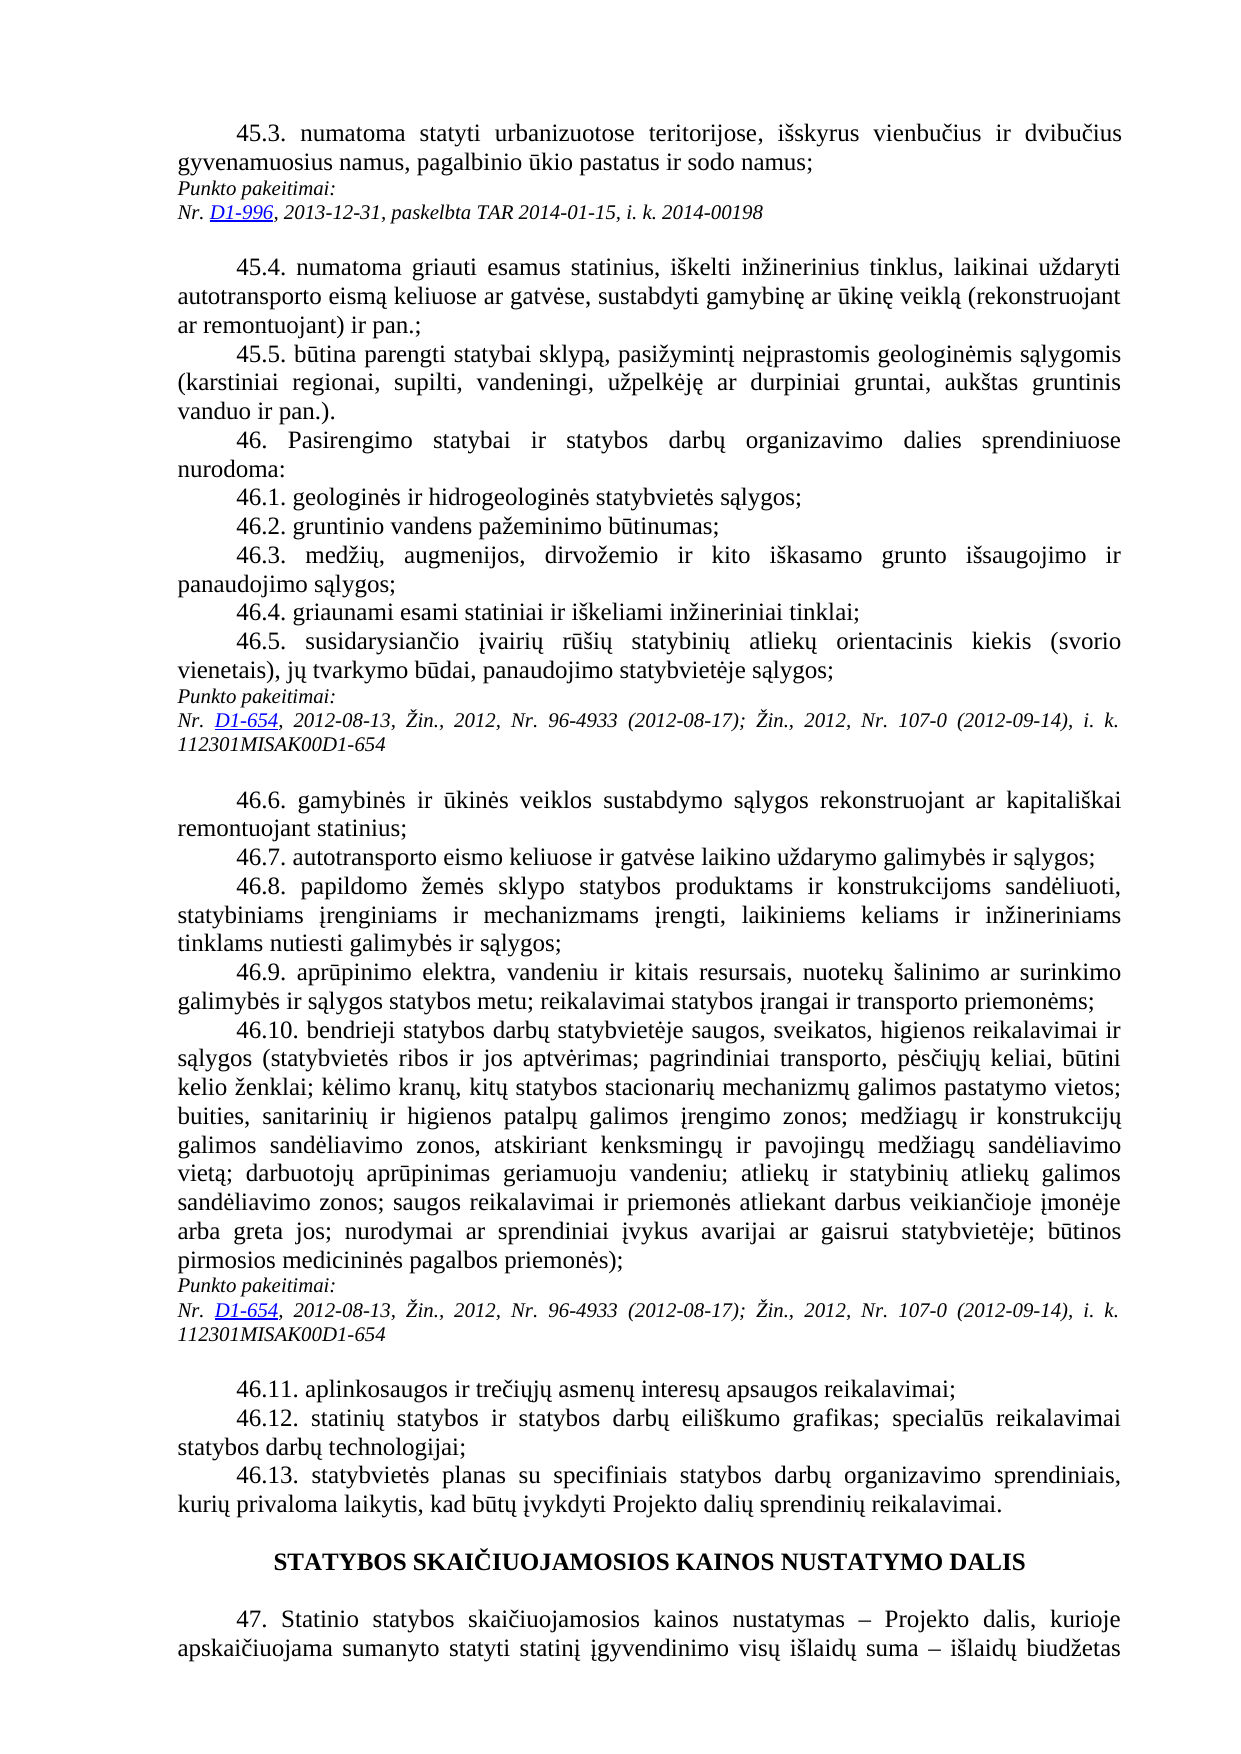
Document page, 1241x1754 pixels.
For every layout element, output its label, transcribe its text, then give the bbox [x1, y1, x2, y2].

text Punkto pakeitimai: [177, 684, 1122, 708]
text Nr. D1-654, 2012-08-13, Žin., 2012, Nr. 96-4933 (2012-08-17); Žin., 2012, Nr. 107-0 (2012-09-14), i. k. 112301MISAK00D1-654 [177, 1297, 1122, 1346]
text 46.6. gamybinės ir ūkinės veiklos sustabdymo sąlygos rekonstruojant ar kapitališkai remontuojant statinius; [177, 785, 1122, 842]
text 46.11. aplinkosaugos ir trečiųjų asmenų interesų apsaugos reikalavimai; [177, 1374, 1122, 1403]
text 45.3. numatoma statyti urbanizuotose teritorijose, išskyrus vienbučius ir dvibučius gyvenamuosius namus, pagalbinio ūkio pastatus ir sodo namus; [177, 118, 1122, 176]
text 46.13. statybvietės planas su specifiniais statybos darbų organizavimo sprendiniais, kurių privaloma laikytis, kad būtų įvykdyti Projekto dalių sprendinių reikalavimai. [177, 1461, 1122, 1518]
text 45.5. būtina parengti statybai sklypą, pasižymintį neįprastomis geologinėmis sąlygomis (karstiniai regionai, supilti, vandeningi, užpelkėję ar durpiniai gruntai, aukštas gruntinis vanduo ir pan.). [177, 339, 1122, 425]
text 46.7. autotransporto eismo keliuose ir gatvėse laikino uždarymo galimybės ir sąlygos; [177, 842, 1122, 871]
text 46.4. griaunami esami statiniai ir iškeliami inžineriniai tinklai; [177, 597, 1122, 626]
text 46.12. statinių statybos ir statybos darbų eiliškumo grafikas; specialūs reikalavimai statybos darbų technologijai; [177, 1403, 1122, 1461]
text 46.3. medžių, augmenijos, dirvožemio ir kito iškasamo grunto išsaugojimo ir panaudojimo sąlygos; [177, 540, 1122, 597]
text STATYBOS SKAIČIUOJAMOSIOS KAINOS NUSTATYMO DALIS [177, 1547, 1122, 1576]
text 46.8. papildomo žemės sklypo statybos produktams ir konstrukcijoms sandėliuoti, statybiniams įrenginiams ir mechanizmams įrengti, laikiniems keliams ir inžineriniams tinklams nutiesti galimybės ir sąlygos; [177, 871, 1122, 957]
text 46.10. bendrieji statybos darbų statybvietėje saugos, sveikatos, higienos reikalavimai ir sąlygos (statybvietės ribos ir jos aptvėrimas; pagrindiniai transporto, pėsčiųjų keliai, būtini kelio ženklai; kėlimo kranų, kitų statybos stacionarių mechanizmų galimos pastatymo vietos; buities, sanitarinių ir higienos patalpų galimos įrengimo zonos; medžiagų ir konstrukcijų galimos sandėliavimo zonos, atskiriant kenksmingų ir pavojingų medžiagų sandėliavimo vietą; darbuotojų aprūpinimas geriamuoju vandeniu; atliekų ir statybinių atliekų galimos sandėliavimo zonos; saugos reikalavimai ir priemonės atliekant darbus veikiančioje įmonėje arba greta jos; nurodymai ar sprendiniai įvykus avarijai ar gaisrui statybvietėje; būtinos pirmosios medicininės pagalbos priemonės); [177, 1015, 1122, 1273]
text 46.1. geologinės ir hidrogeologinės statybvietės sąlygos; [177, 482, 1122, 511]
text 46. Pasirengimo statybai ir statybos darbų organizavimo dalies sprendiniuose nurodoma: [177, 425, 1122, 482]
text Nr. D1-654, 2012-08-13, Žin., 2012, Nr. 96-4933 (2012-08-17); Žin., 2012, Nr. 107-0 (2012-09-14), i. k. 112301MISAK00D1-654 [177, 708, 1122, 756]
text 47. Statinio statybos skaičiuojamosios kainos nustatymas – Projekto dalis, kurioje apskaičiuojama sumanyto statyti statinį įgyvendinimo visų išlaidų suma – išlaidų biudžetas [177, 1604, 1122, 1662]
text Punkto pakeitimai: [177, 176, 1122, 200]
text 45.4. numatoma griauti esamus statinius, iškelti inžinerinius tinklus, laikinai uždaryti autotransporto eismą keliuose ar gatvėse, sustabdyti gamybinę ar ūkinę veiklą (rekonstruojant ar remontuojant) ir pan.; [177, 252, 1122, 339]
text Punkto pakeitimai: [177, 1273, 1122, 1297]
text Nr. D1-996, 2013-12-31, paskelbta TAR 2014-01-15, i. k. 2014-00198 [177, 200, 1122, 224]
text 46.9. aprūpinimo elektra, vandeniu ir kitais resursais, nuotekų šalinimo ar surinkimo galimybės ir sąlygos statybos metu; reikalavimai statybos įrangai ir transporto priemonėms; [177, 957, 1122, 1015]
text 46.5. susidarysiančio įvairių rūšių statybinių atliekų orientacinis kiekis (svorio vienetais), jų tvarkymo būdai, panaudojimo statybvietėje sąlygos; [177, 626, 1122, 684]
text 46.2. gruntinio vandens pažeminimo būtinumas; [177, 511, 1122, 540]
